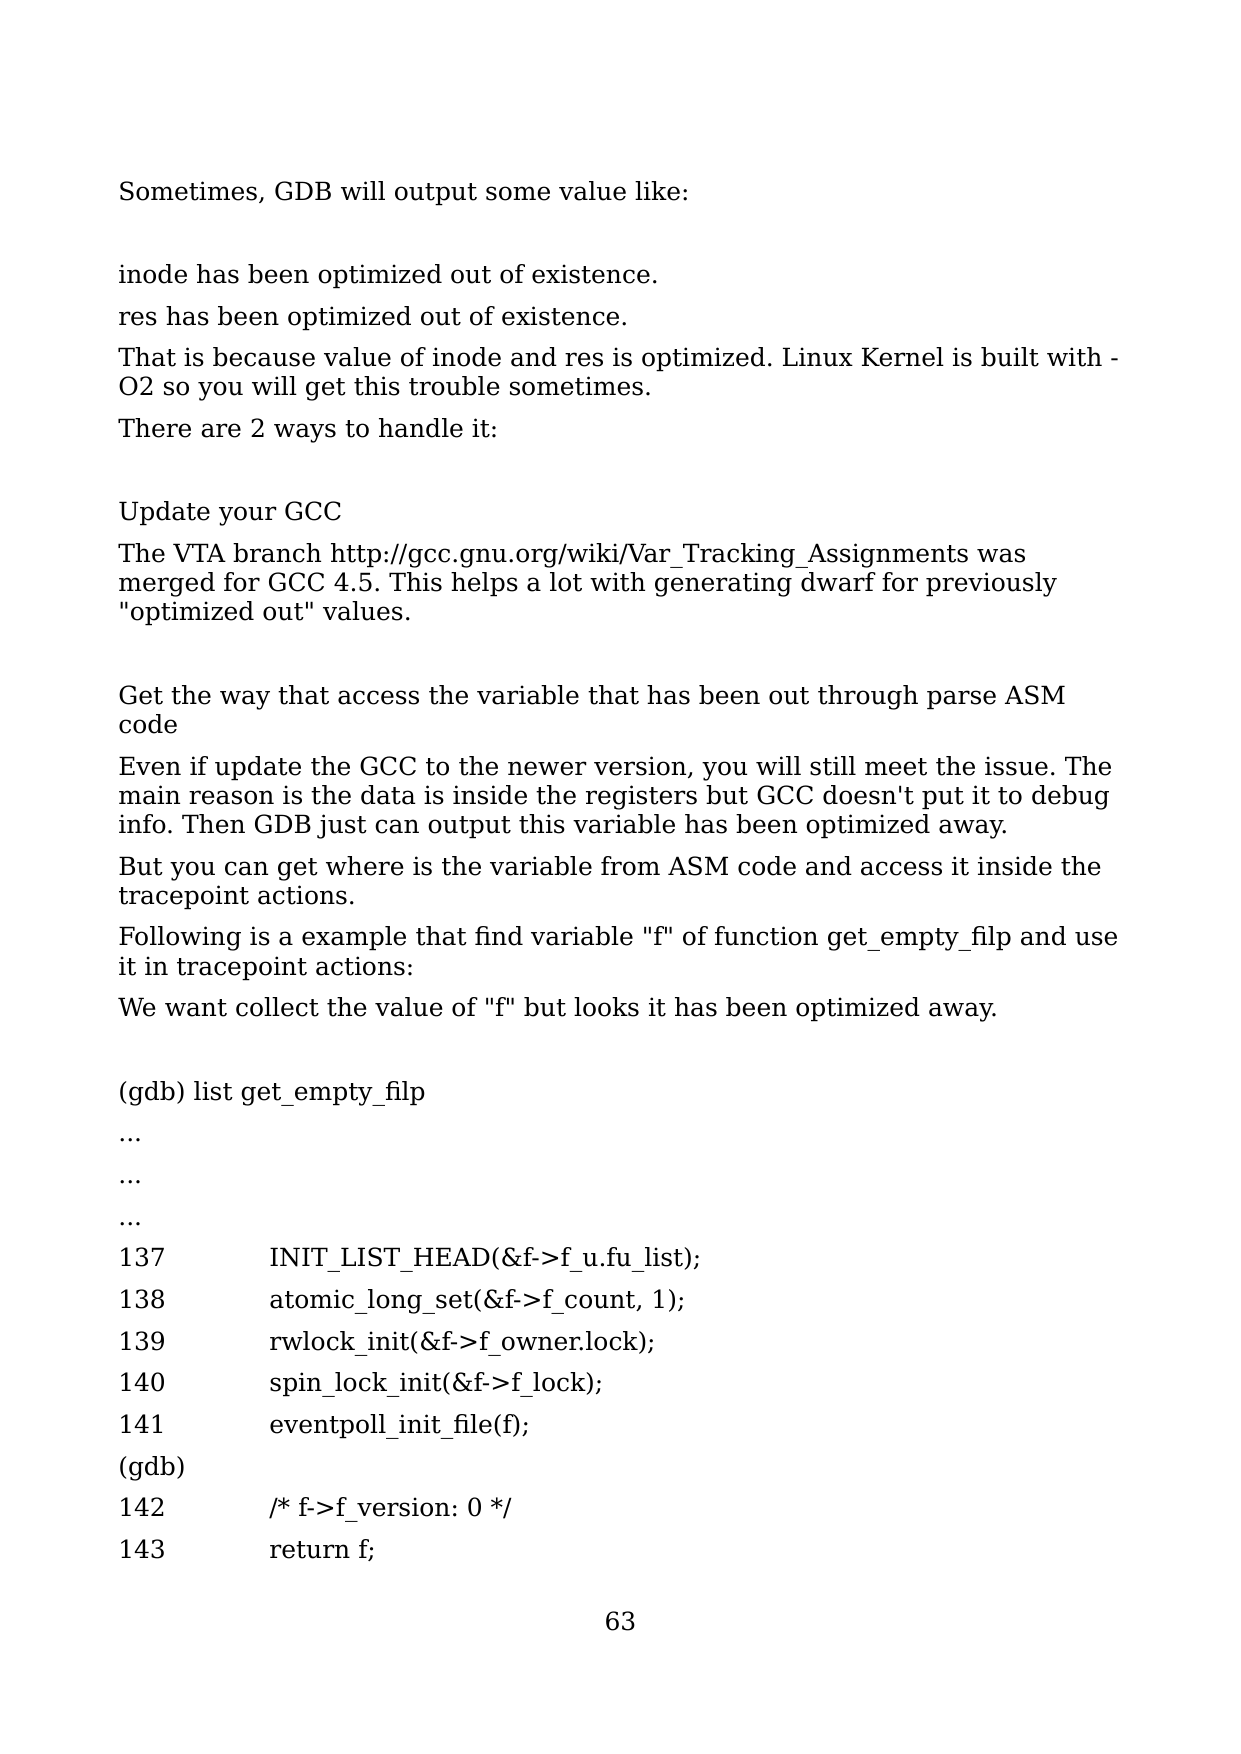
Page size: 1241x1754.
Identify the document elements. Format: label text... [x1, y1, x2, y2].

text 141 eventpoll_init_file(f); [118, 1410, 1122, 1439]
text Update your GCC [118, 498, 1122, 527]
text (gdb) [118, 1452, 1122, 1481]
text 142 /* f->f_version: 0 */ [118, 1493, 1122, 1523]
text inode has been optimized out of existence. [118, 260, 1122, 289]
text Get the way that access the variable that has been out through parse ASM code [118, 681, 1122, 739]
text But you can get where is the variable from ASM code and access it inside the tracepoint actions. [118, 852, 1122, 910]
text 140 spin_lock_init(&f->f_lock); [118, 1368, 1122, 1398]
text Following is a example that find variable "f" of function get_empty_filp and use it in tracepoint actions: [118, 923, 1122, 981]
text 143 return f; [118, 1535, 1122, 1564]
text Even if update the GCC to the newer version, you will still meet the issue. The main reason is the data is inside the registers but GCC doesn't put it to debug info. Then GDB just can output this variable has been optimized away. [118, 752, 1122, 839]
text 138 atomic_long_set(&f->f_count, 1); [118, 1285, 1122, 1314]
text res has been optimized out of existence. [118, 302, 1122, 331]
text ... [118, 1160, 1122, 1189]
text That is because value of inode and res is optimized. Linux Kernel is built with -O2 so you will get this trouble sometimes. [118, 343, 1122, 402]
text 137 INIT_LIST_HEAD(&f->f_u.fu_list); [118, 1243, 1122, 1273]
text 139 rwlock_init(&f->f_owner.lock); [118, 1327, 1122, 1356]
text ... [118, 1202, 1122, 1231]
text (gdb) list get_empty_filp [118, 1077, 1122, 1106]
text We want collect the value of "f" but looks it has been optimized away. [118, 993, 1122, 1023]
text The VTA branch http://gcc.gnu.org/wiki/Var_Tracking_Assignments was merged for GCC 4.5. This helps a lot with generating dwarf for previously "optimized out" values. [118, 539, 1122, 627]
text Sometimes, GDB will output some value like: [118, 177, 1122, 206]
text There are 2 ways to handle it: [118, 414, 1122, 443]
text ... [118, 1118, 1122, 1148]
